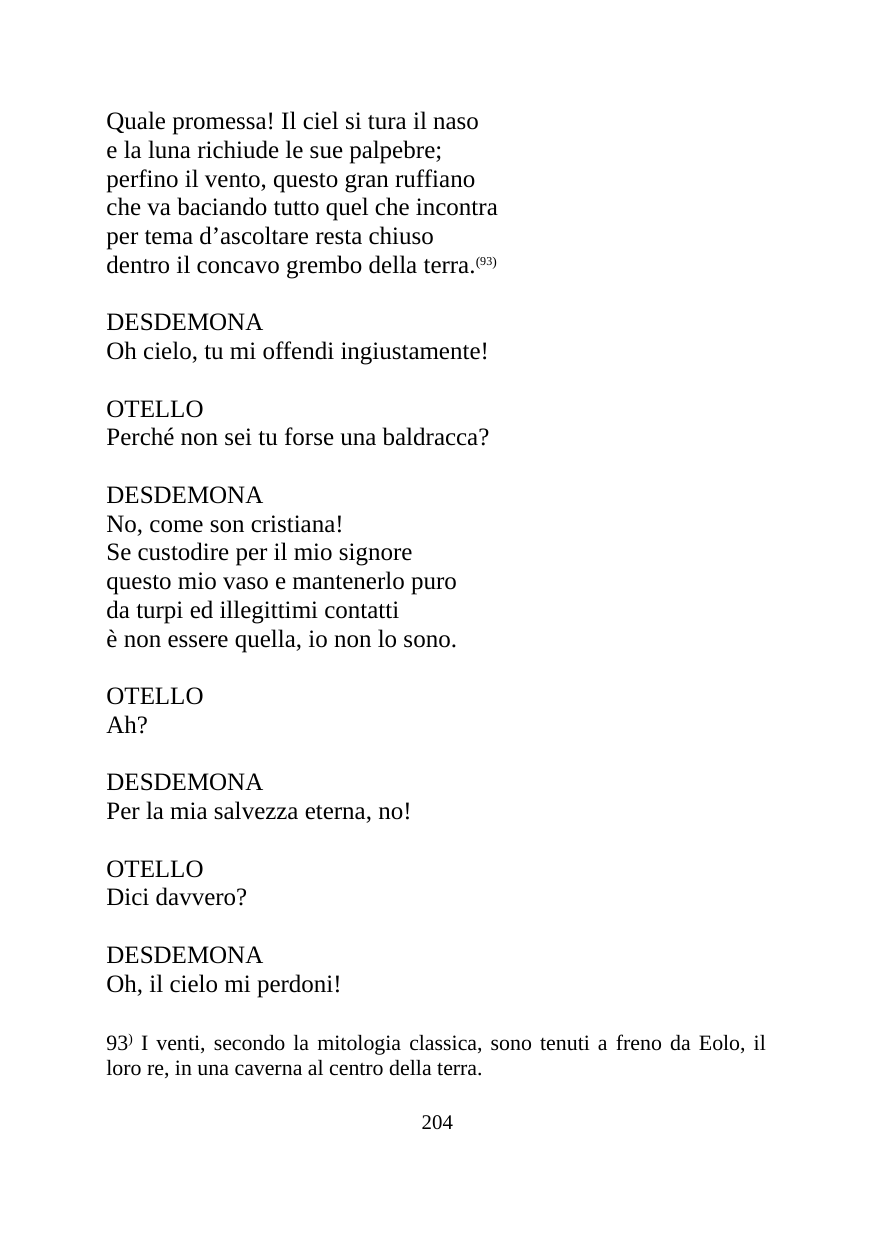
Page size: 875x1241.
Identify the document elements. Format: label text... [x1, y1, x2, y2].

text OTELLO Perché non sei tu forse una baldracca? [106, 394, 768, 451]
text che va baciando tutto quel che incontra [106, 192, 768, 221]
text OTELLO Dici davvero? [106, 854, 768, 911]
text perfino il vento, questo gran ruffiano [106, 164, 768, 192]
text DESDEMONA No, come son cristiana! [106, 480, 768, 537]
text Quale promessa! Il ciel si tura il naso [106, 106, 768, 135]
text e la luna richiude le sue palpebre; [106, 135, 768, 164]
text OTELLO Ah? [106, 681, 768, 739]
text questo mio vaso e mantenerlo puro [106, 566, 768, 595]
text ) I venti, secondo la mitologia classica, sono tenuti a freno da Eolo, il loro re, in una caverna al centro della terra. [106, 1030, 768, 1080]
text DESDEMONA Oh, il cielo mi perdoni! [106, 940, 768, 997]
text da turpi ed illegittimi contatti [106, 595, 768, 624]
text Se custodire per il mio signore [106, 537, 768, 566]
text dentro il concavo grembo della terra.() [106, 250, 768, 279]
text DESDEMONA Per la mia salvezza eterna, no! [106, 767, 768, 825]
text è non essere quella, io non lo sono. [106, 624, 768, 652]
text per tema d’ascoltare resta chiuso [106, 221, 768, 250]
text DESDEMONA Oh cielo, tu mi offendi ingiustamente! [106, 307, 768, 365]
